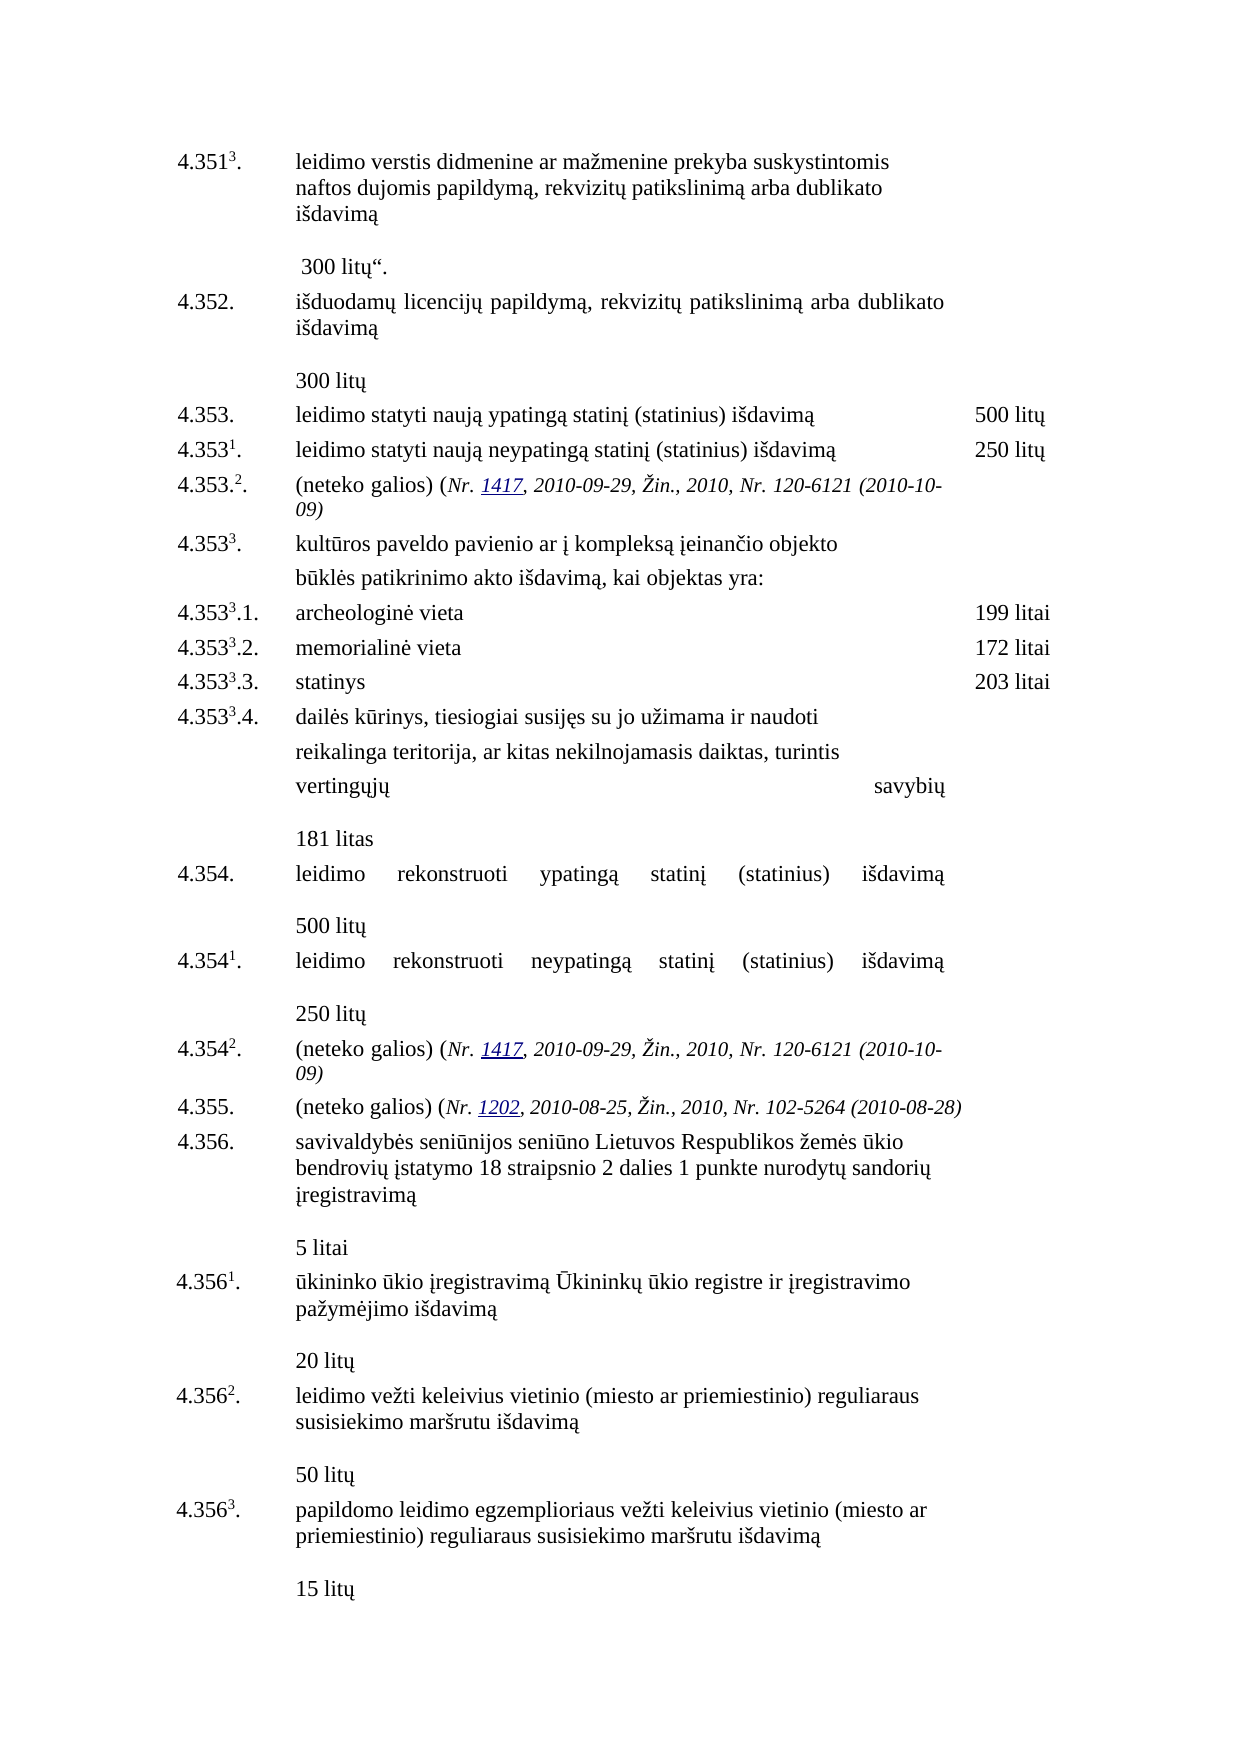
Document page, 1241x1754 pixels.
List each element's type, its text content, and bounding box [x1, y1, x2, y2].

text 4.355. (neteko galios) (Nr. 1202, 2010-08-25, Žin., 2010, Nr. 102-5264 (2010-08-28) [177, 1093, 1122, 1120]
text 4.356. savivaldybės seniūnijos seniūno Lietuvos Respublikos žemės ūkio bendrovių įstatymo 18 straipsnio 2 dalies 1 punkte nurodytų sandorių įregistravimą 5 litai [177, 1128, 945, 1260]
text 4.353.2. (neteko galios) (Nr. 1417, 2010-09-29, Žin., 2010, Nr. 120-6121 (2010-10-09) [177, 471, 945, 521]
text 4.354. leidimo rekonstruoti ypatingą statinį (statinius) išdavimą 500 litų [177, 860, 945, 939]
text 4.3513. leidimo verstis didmenine ar mažmenine prekyba suskystintomis naftos dujomis papildymą, rekvizitų patikslinimą arba dublikato išdavimą 300 litų“. [177, 148, 930, 279]
text reikalinga teritorija, ar kitas nekilnojamasis daiktas, turintis [177, 738, 1122, 764]
text 4.3561. ūkininko ūkio įregistravimą Ūkininkų ūkio registre ir įregistravimo pažymėjimo išdavimą 20 litų [176, 1268, 945, 1374]
text 4.3533. kultūros paveldo pavienio ar į kompleksą įeinančio objekto [177, 530, 1122, 556]
text 4.352. išduodamų licencijų papildymą, rekvizitų patikslinimą arba dublikato išdavimą 300 litų [177, 288, 945, 393]
text 4.3533.2. memorialinė vieta 172 litai [177, 634, 1122, 660]
text būklės patikrinimo akto išdavimą, kai objektas yra: [177, 564, 1122, 591]
text 4.3533.1. archeologinė vieta 199 litai [177, 599, 1122, 625]
text 4.3531. leidimo statyti naują neypatingą statinį (statinius) išdavimą 250 litų [177, 436, 1122, 463]
text vertingųjų savybių 181 litas [295, 772, 945, 852]
text 4.353. leidimo statyti naują ypatingą statinį (statinius) išdavimą 500 litų [177, 402, 1122, 428]
text 4.3542. (neteko galios) (Nr. 1417, 2010-09-29, Žin., 2010, Nr. 120-6121 (2010-10-09) [177, 1035, 945, 1085]
text 4.3541. leidimo rekonstruoti neypatingą statinį (statinius) išdavimą 250 litų [177, 947, 945, 1026]
text 4.3562. leidimo vežti keleivius vietinio (miesto ar priemiestinio) reguliaraus susisiekimo maršrutu išdavimą 50 litų [176, 1382, 945, 1487]
text 4.3533.4. dailės kūrinys, tiesiogiai susijęs su jo užimama ir naudoti [177, 703, 1122, 729]
text 4.3533.3. statinys 203 litai [177, 668, 1122, 695]
text 4.3563. papildomo leidimo egzemplioriaus vežti keleivius vietinio (miesto ar priemiestinio) reguliaraus susisiekimo maršrutu išdavimą 15 litų [176, 1496, 945, 1601]
